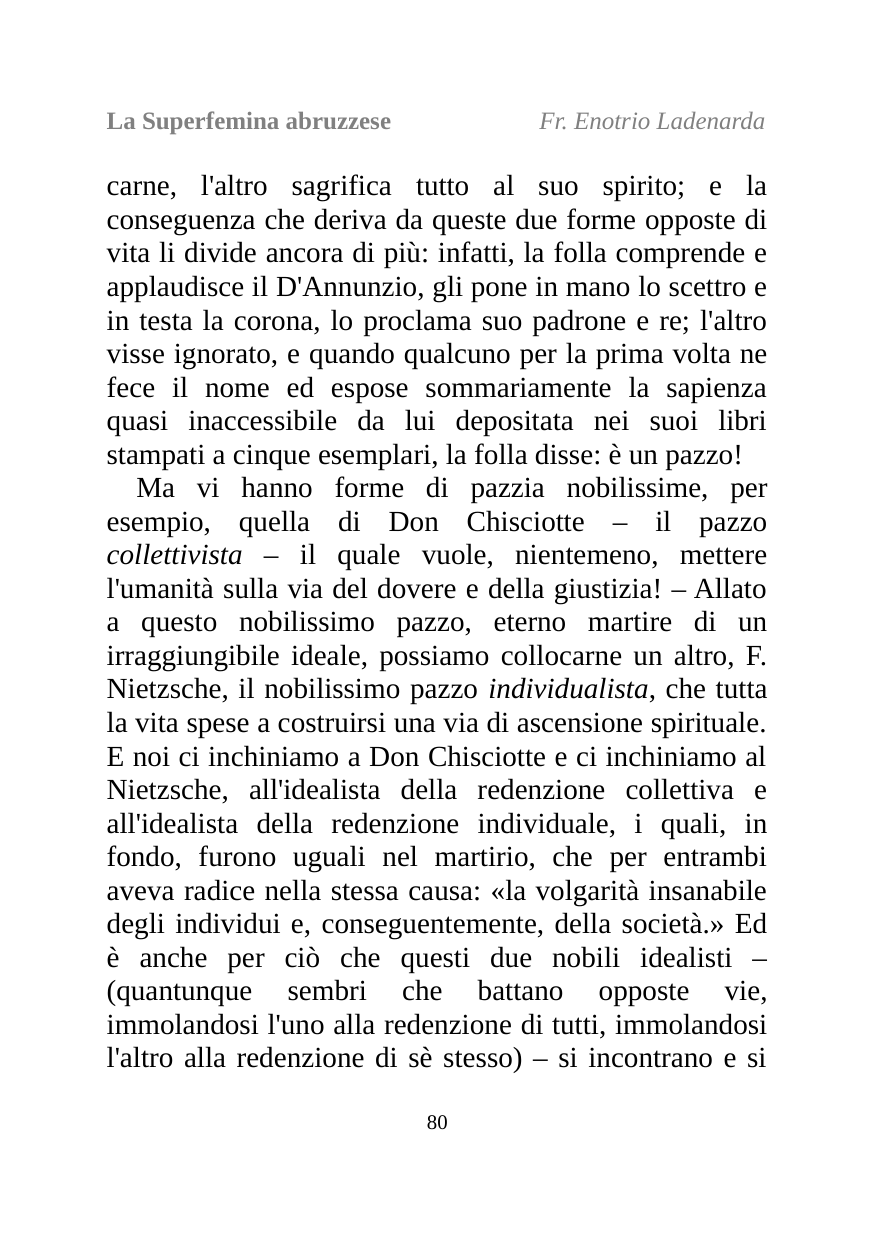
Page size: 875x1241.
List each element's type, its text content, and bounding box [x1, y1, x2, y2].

text Ma vi hanno forme di pazzia nobilissime, per esempio, quella di Don Chisciotte – il pazzo collettivista – il quale vuole, nientemeno, mettere l'umanità sulla via del dovere e della giustizia! – Allato a questo nobilissimo pazzo, eterno martire di un irraggiungibile ideale, possiamo collocarne un altro, F. Nietzsche, il nobilissimo pazzo individualista, che tutta la vita spese a costruirsi una via di ascensione spirituale. E noi ci inchiniamo a Don Chisciotte e ci inchiniamo al Nietzsche, all'idealista della redenzione collettiva e all'idealista della redenzione individuale, i quali, in fondo, furono uguali nel martirio, che per entrambi aveva radice nella stessa causa: «la volgarità insanabile degli individui e, conseguentemente, della società.» Ed è anche per ciò che questi due nobili idealisti – (quantunque sembri che battano opposte vie, immolandosi l'uno alla redenzione di tutti, immolandosi l'altro alla redenzione di sè stesso) – si incontrano e si [106, 470, 768, 1074]
text carne, l'altro sagrifica tutto al suo spirito; e la conseguenza che deriva da queste due forme opposte di vita li divide ancora di più: infatti, la folla comprende e applaudisce il D'Annunzio, gli pone in mano lo scettro e in testa la corona, lo proclama suo padrone e re; l'altro visse ignorato, e quando qualcuno per la prima volta ne fece il nome ed espose sommariamente la sapienza quasi inaccessibile da lui depositata nei suoi libri stampati a cinque esemplari, la folla disse: è un pazzo! [106, 168, 768, 470]
